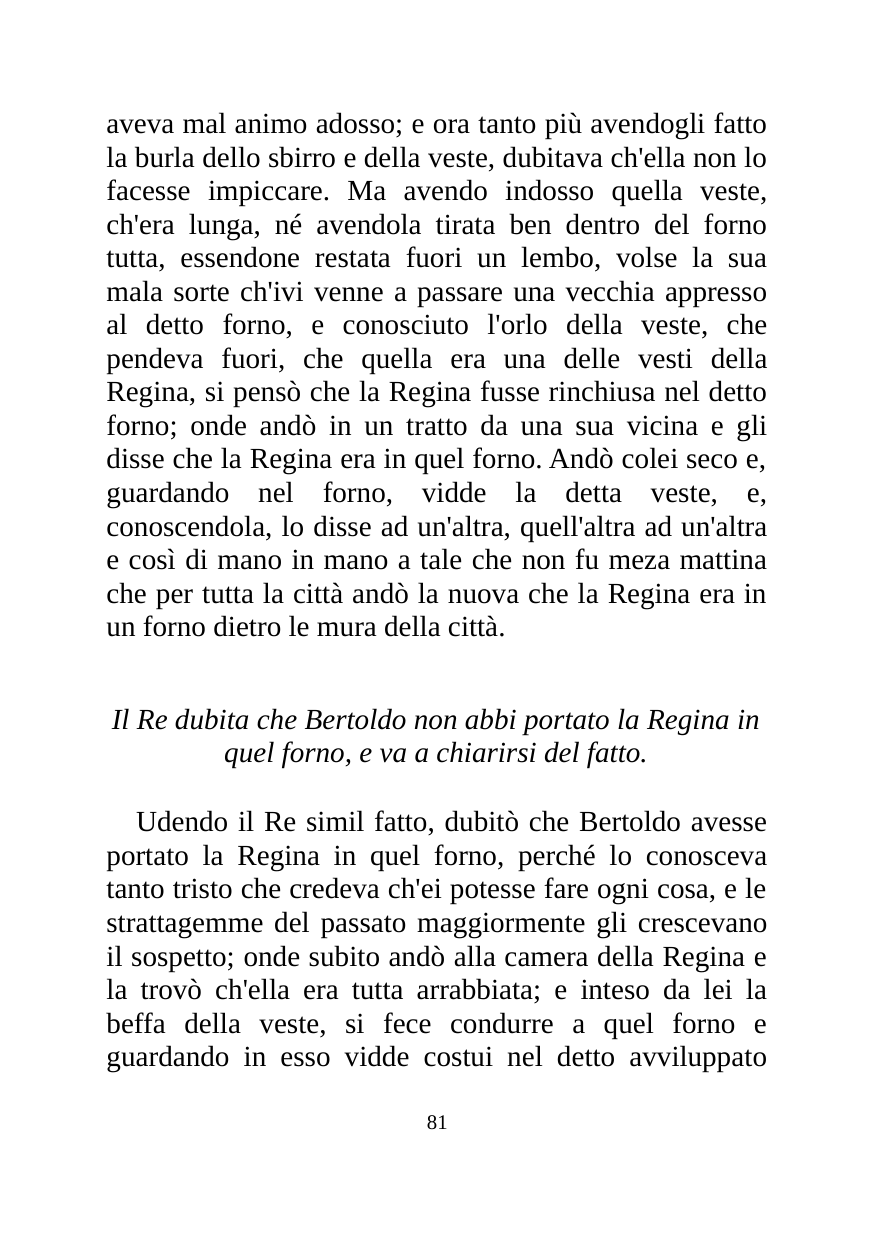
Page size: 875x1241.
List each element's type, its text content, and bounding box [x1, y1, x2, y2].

subtitle Il Re dubita che Bertoldo non abbi portato la Regina in quel forno, e va a chiarirsi del fatto. [106, 702, 768, 769]
text Udendo il Re simil fatto, dubitò che Bertoldo avesse portato la Regina in quel forno, perché lo conosceva tanto tristo che credeva ch'ei potesse fare ogni cosa, e le strattagemme del passato maggiormente gli crescevano il sospetto; onde subito andò alla camera della Regina e la trovò ch'ella era tutta arrabbiata; e inteso da lei la beffa della veste, si fece condurre a quel forno e guardando in esso vidde costui nel detto avviluppato [106, 804, 768, 1073]
text aveva mal animo adosso; e ora tanto più avendogli fatto la burla dello sbirro e della veste, dubitava ch'ella non lo facesse impiccare. Ma avendo indosso quella veste, ch'era lunga, né avendola tirata ben dentro del forno tutta, essendone restata fuori un lembo, volse la sua mala sorte ch'ivi venne a passare una vecchia appresso al detto forno, e conosciuto l'orlo della veste, che pendeva fuori, che quella era una delle vesti della Regina, si pensò che la Regina fusse rinchiusa nel detto forno; onde andò in un tratto da una sua vicina e gli disse che la Regina era in quel forno. Andò colei seco e, guardando nel forno, vidde la detta veste, e, conoscendola, lo disse ad un'altra, quell'altra ad un'altra e così di mano in mano a tale che non fu meza mattina che per tutta la città andò la nuova che la Regina era in un forno dietro le mura della città. [106, 106, 768, 643]
